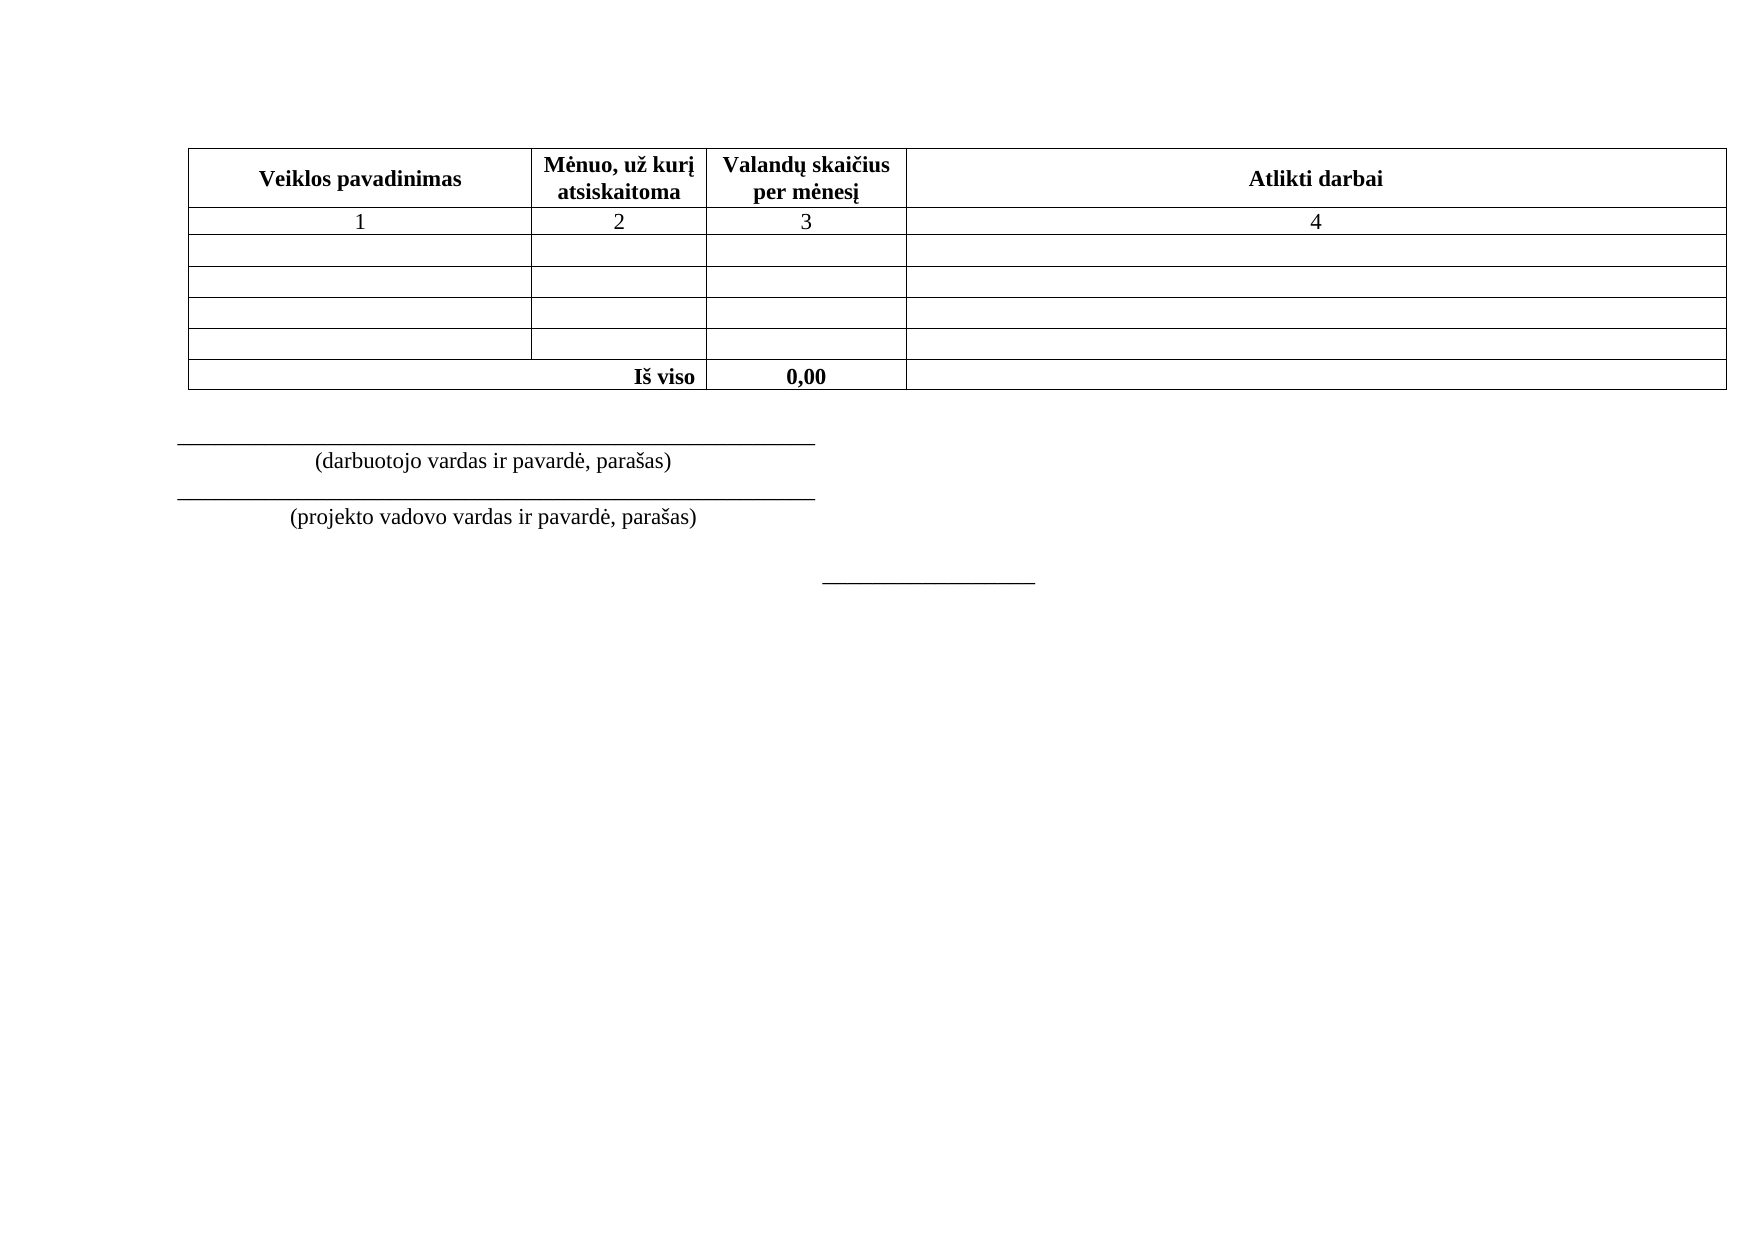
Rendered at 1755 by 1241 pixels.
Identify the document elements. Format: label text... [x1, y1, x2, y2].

table_cell [532, 267, 706, 297]
table_cell [907, 235, 1726, 266]
text _________________ [177, 558, 1680, 587]
table_cell [532, 329, 706, 359]
table_cell [907, 298, 1726, 328]
table_header Valandų skaičius per mėnesį [707, 149, 906, 207]
table_cell [907, 267, 1726, 297]
table_cell 3 [707, 208, 906, 234]
table_cell [907, 329, 1726, 359]
table_cell [707, 298, 906, 328]
table_cell [189, 235, 531, 266]
table_cell [707, 267, 906, 297]
table_cell [532, 235, 706, 266]
table_cell [907, 360, 1726, 389]
text ___________________________________________________ [177, 474, 1680, 503]
table_cell [532, 298, 706, 328]
table_cell Iš viso [189, 360, 706, 389]
table_cell [707, 235, 906, 266]
table_cell 0,00 [707, 360, 906, 389]
table_cell [707, 329, 906, 359]
text (projekto vadovo vardas ir pavardė, parašas) [290, 503, 1680, 529]
table_cell 2 [532, 208, 706, 234]
text (darbuotojo vardas ir pavardė, parašas) [315, 448, 1680, 474]
table_cell 1 [189, 208, 531, 234]
table_header Atlikti darbai [907, 149, 1726, 207]
text ___________________________________________________ [177, 419, 1680, 448]
table_header Veiklos pavadinimas [189, 149, 531, 207]
table_cell [189, 267, 531, 297]
table_header Mėnuo, už kurį atsiskaitoma [532, 149, 706, 207]
table_cell [189, 298, 531, 328]
table_cell [189, 329, 531, 359]
table_cell 4 [907, 208, 1726, 234]
